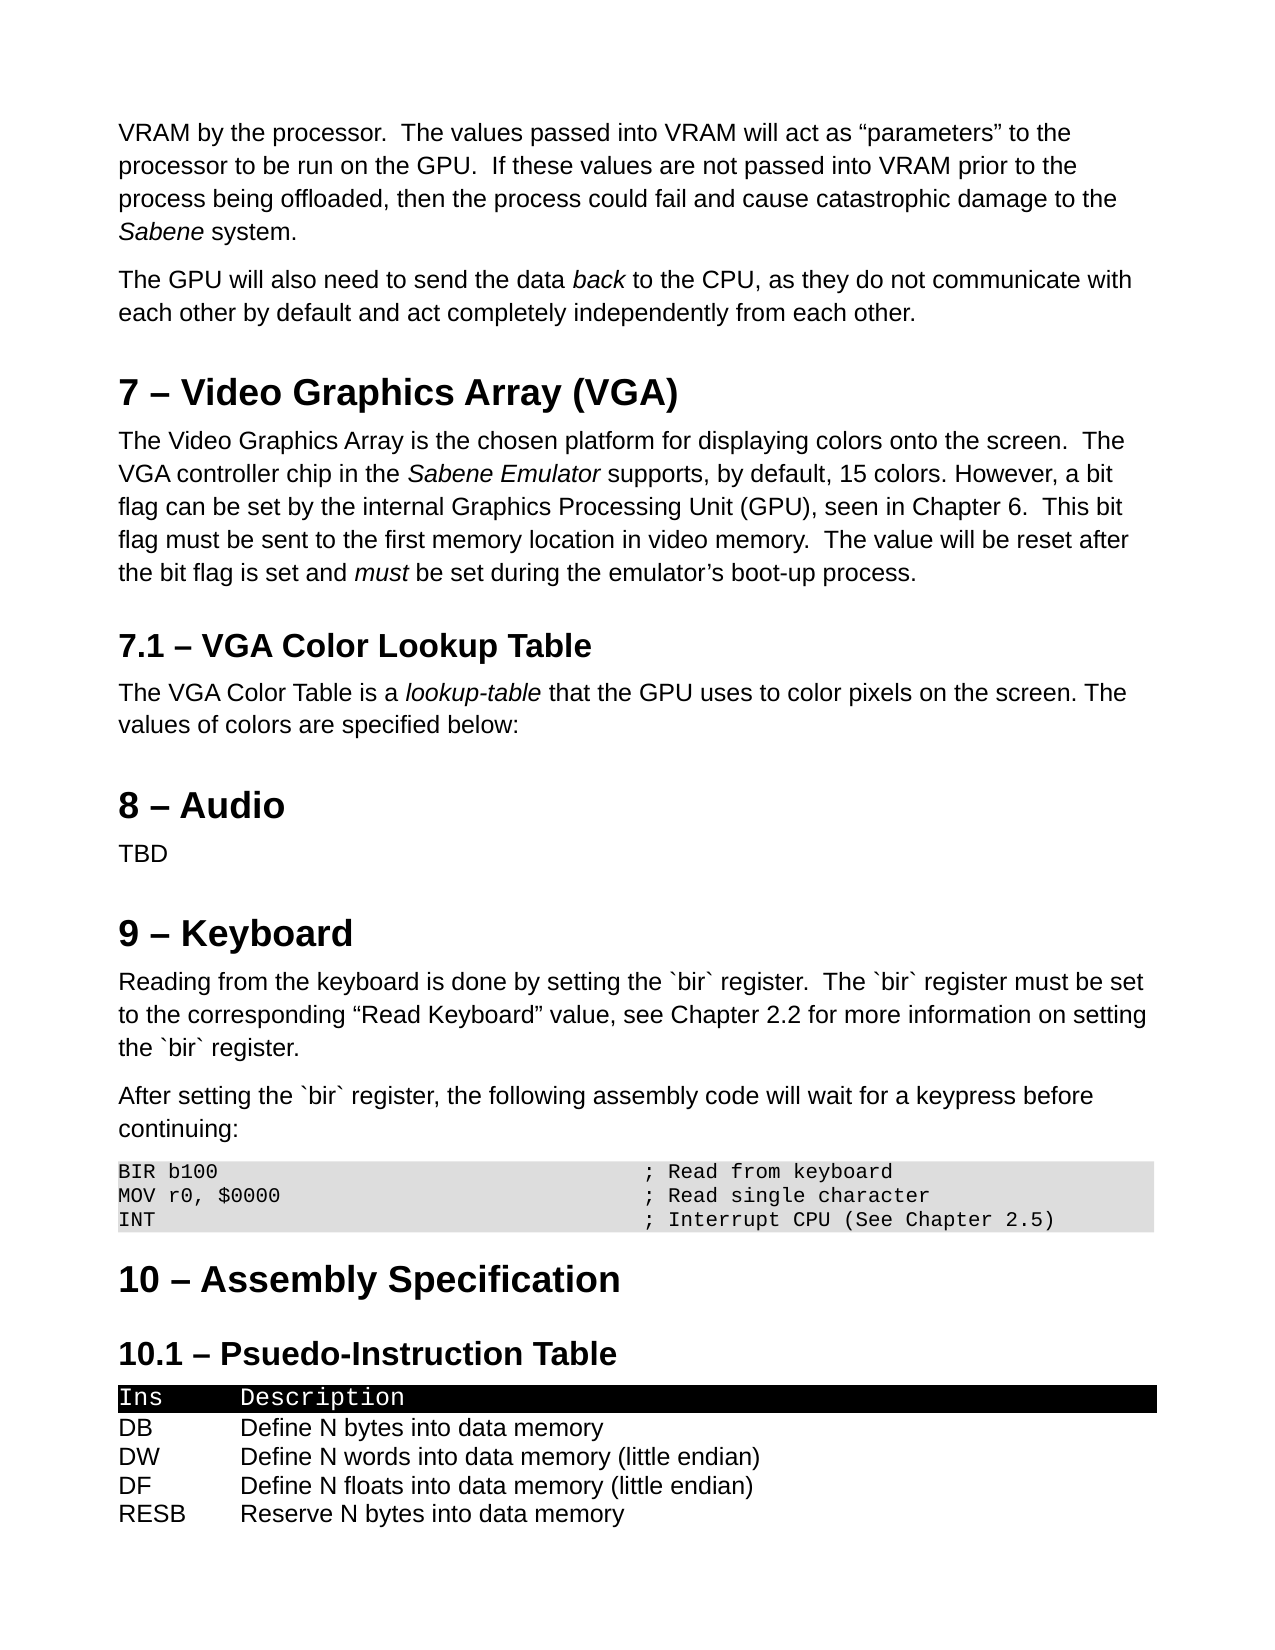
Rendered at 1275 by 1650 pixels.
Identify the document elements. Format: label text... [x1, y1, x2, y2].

text VRAM by the processor. The values passed into VRAM will act as “parameters” to the processor to be run on the GPU. If these values are not passed into VRAM prior to the process being offloaded, then the process could fail and cause catastrophic damage to the Sabene system. [118, 118, 1157, 246]
text After setting the `bir` register, the following assembly code will wait for a keypress before continuing: [118, 1081, 1157, 1142]
table_cell DB [118, 1413, 240, 1442]
table_cell Define N words into data memory (little endian) [240, 1442, 1157, 1471]
table_cell Define N floats into data memory (little endian) [240, 1471, 1157, 1499]
subtitle 7 – Video Graphics Array (VGA) [118, 370, 1157, 413]
subtitle 7.1 – VGA Color Lookup Table [118, 627, 1157, 665]
table_header Ins [118, 1385, 240, 1413]
table_cell Reserve N bytes into data memory [240, 1499, 1157, 1528]
subtitle 10 – Assembly Specification [118, 1257, 1157, 1301]
table_header Description [240, 1385, 1157, 1413]
text The Video Graphics Array is the chosen platform for displaying colors onto the screen. The VGA controller chip in the Sabene Emulator supports, by default, 15 colors. However, a bit flag can be set by the internal Graphics Processing Unit (GPU), seen in Chapter 6. This bit flag must be sent to the first memory location in video memory. The value will be reset after the bit flag is set and must be set during the emulator’s boot-up process. [118, 426, 1157, 587]
text The GPU will also need to send the data back to the CPU, as they do not communicate with each other by default and act completely independently from each other. [118, 265, 1157, 327]
text TBD [118, 839, 1157, 867]
table_cell DF [118, 1471, 240, 1499]
table_cell DW [118, 1442, 240, 1471]
table_cell Define N bytes into data memory [240, 1413, 1157, 1442]
text The VGA Color Table is a lookup-table that the GPU uses to color pixels on the screen. The values of colors are specified below: [118, 677, 1157, 739]
text Reading from the keyboard is done by setting the `bir` register. The `bir` register must be set to the corresponding “Read Keyboard” value, see Chapter 2.2 for more information on setting the `bir` register. [118, 967, 1157, 1062]
table_cell RESB [118, 1499, 240, 1528]
subtitle 10.1 – Psuedo-Instruction Table [118, 1334, 1157, 1372]
subtitle 9 – Keyboard [118, 911, 1157, 954]
subtitle 8 – Audio [118, 783, 1157, 826]
